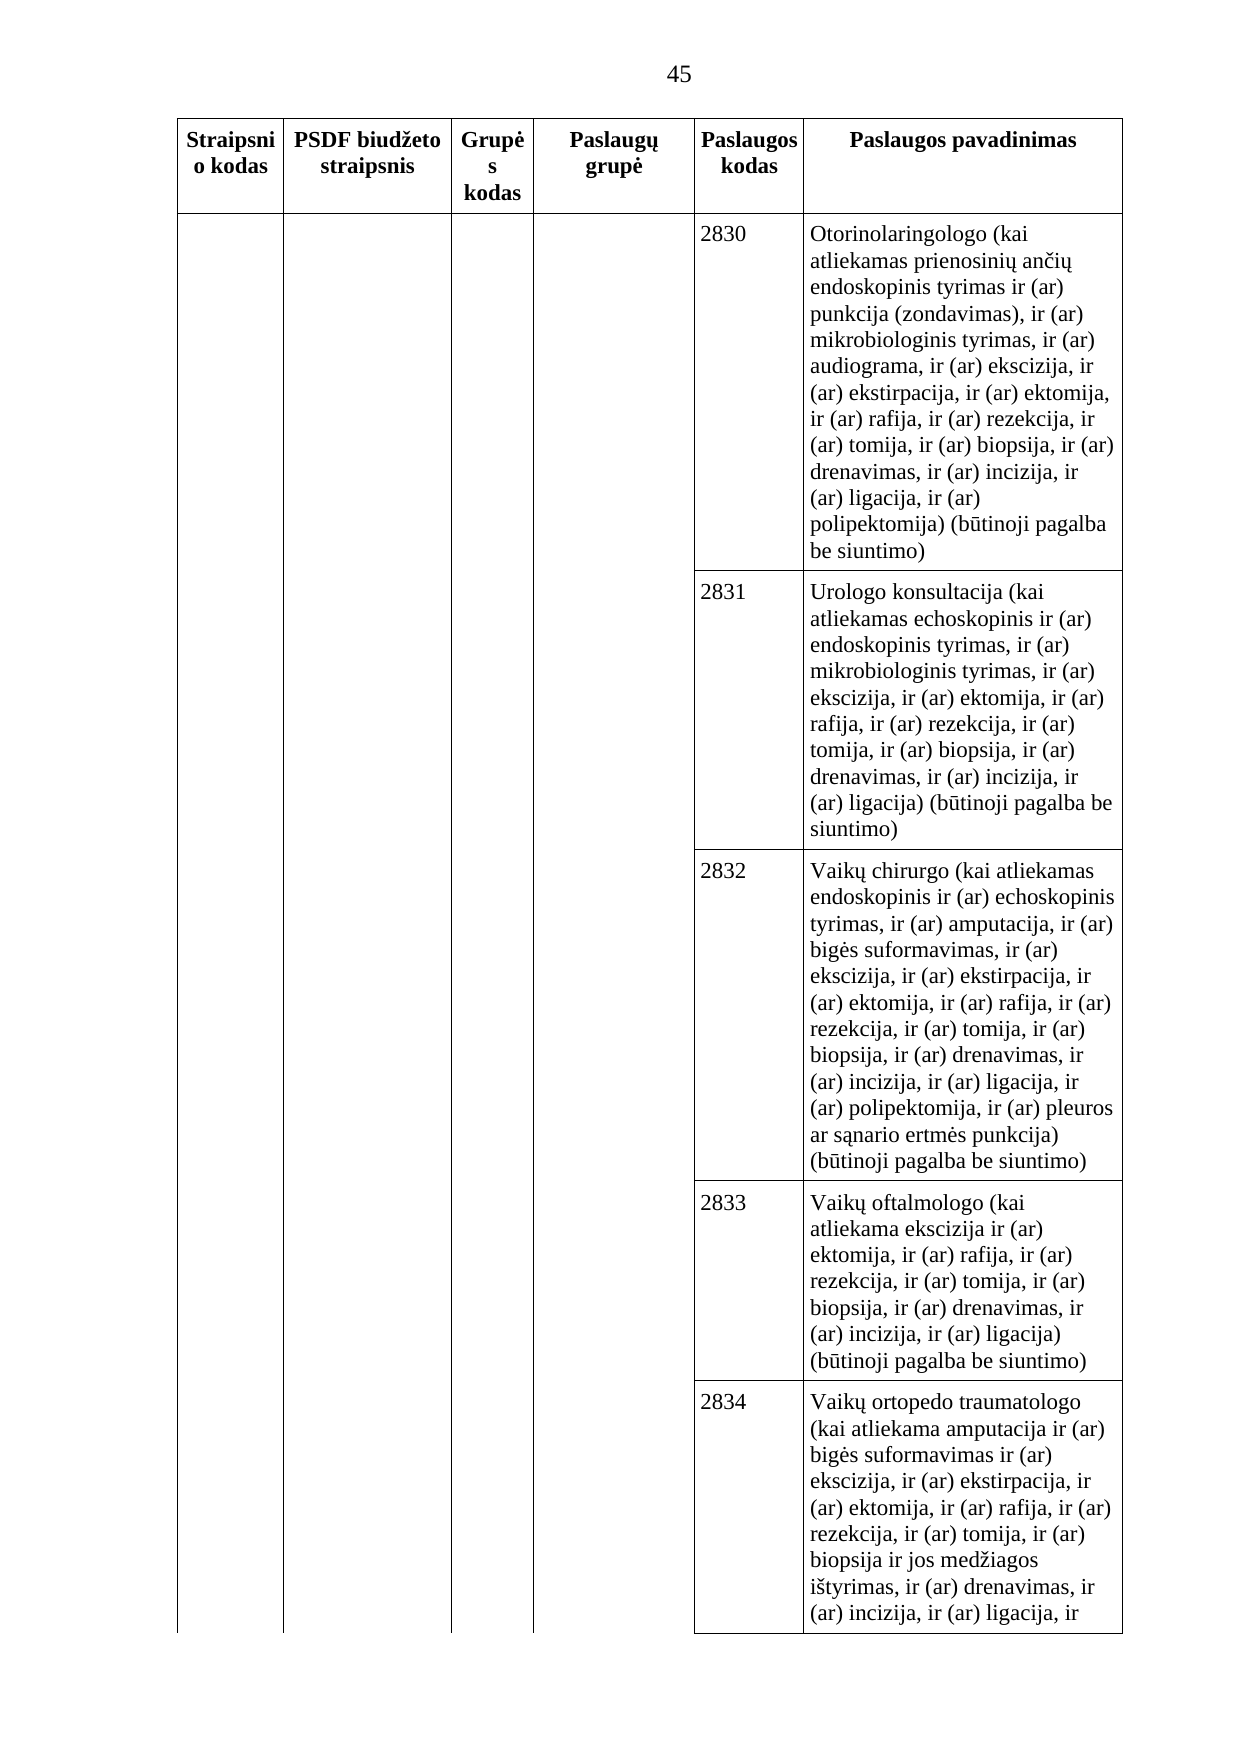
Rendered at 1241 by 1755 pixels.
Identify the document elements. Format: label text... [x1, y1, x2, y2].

table_header PSDF biudžeto straipsnis [284, 119, 451, 212]
table_cell [452, 1380, 533, 1632]
table_cell [178, 1380, 283, 1632]
table_cell [284, 570, 451, 849]
table_cell [284, 849, 451, 1180]
table_cell [178, 1180, 283, 1380]
table_cell Otorinolaringologo (kai atliekamas prienosinių ančių endoskopinis tyrimas ir (ar) punkcija (zondavimas), ir (ar) mikrobiologinis tyrimas, ir (ar) audiograma, ir (ar) ekscizija, ir (ar) ekstirpacija, ir (ar) ektomija, ir (ar) rafija, ir (ar) rezekcija, ir (ar) tomija, ir (ar) biopsija, ir (ar) drenavimas, ir (ar) incizija, ir (ar) ligacija, ir (ar) polipektomija) (būtinoji pagalba be siuntimo) [804, 214, 1122, 570]
table_header Paslaugų grupė [534, 119, 694, 212]
table_cell [284, 1180, 451, 1380]
table_cell Vaikų oftalmologo (kai atliekama ekscizija ir (ar) ektomija, ir (ar) rafija, ir (ar) rezekcija, ir (ar) tomija, ir (ar) biopsija, ir (ar) drenavimas, ir (ar) incizija, ir (ar) ligacija) (būtinoji pagalba be siuntimo) [804, 1181, 1122, 1380]
table_cell [284, 1380, 451, 1632]
table_cell [534, 570, 694, 849]
table_cell [534, 1180, 694, 1380]
table_cell [178, 214, 283, 570]
table_cell [534, 214, 694, 570]
table_cell 2834 [695, 1381, 803, 1632]
table_cell Urologo konsultacija (kai atliekamas echoskopinis ir (ar) endoskopinis tyrimas, ir (ar) mikrobiologinis tyrimas, ir (ar) ekscizija, ir (ar) ektomija, ir (ar) rafija, ir (ar) rezekcija, ir (ar) tomija, ir (ar) biopsija, ir (ar) drenavimas, ir (ar) incizija, ir (ar) ligacija) (būtinoji pagalba be siuntimo) [804, 571, 1122, 849]
table_cell [452, 214, 533, 570]
table_cell [178, 570, 283, 849]
table_cell [452, 1180, 533, 1380]
table_header Paslaugos kodas [695, 119, 803, 212]
table_cell [178, 849, 283, 1180]
table_cell [452, 849, 533, 1180]
table_cell [452, 570, 533, 849]
table_cell [284, 214, 451, 570]
table_cell [534, 849, 694, 1180]
table_header Straipsnio kodas [178, 119, 283, 212]
table_cell 2831 [695, 571, 803, 849]
table_cell 2833 [695, 1181, 803, 1380]
table_header Grupės kodas [452, 119, 533, 212]
table_cell Vaikų chirurgo (kai atliekamas endoskopinis ir (ar) echoskopinis tyrimas, ir (ar) amputacija, ir (ar) bigės suformavimas, ir (ar) ekscizija, ir (ar) ekstirpacija, ir (ar) ektomija, ir (ar) rafija, ir (ar) rezekcija, ir (ar) tomija, ir (ar) biopsija, ir (ar) drenavimas, ir (ar) incizija, ir (ar) ligacija, ir (ar) polipektomija, ir (ar) pleuros ar sąnario ertmės punkcija) (būtinoji pagalba be siuntimo) [804, 850, 1122, 1180]
table_cell [534, 1380, 694, 1632]
table_cell 2832 [695, 850, 803, 1180]
table_cell 2830 [695, 214, 803, 570]
table_header Paslaugos pavadinimas [804, 119, 1122, 212]
table_cell Vaikų ortopedo traumatologo (kai atliekama amputacija ir (ar) bigės suformavimas ir (ar) ekscizija, ir (ar) ekstirpacija, ir (ar) ektomija, ir (ar) rafija, ir (ar) rezekcija, ir (ar) tomija, ir (ar) biopsija ir jos medžiagos ištyrimas, ir (ar) drenavimas, ir (ar) incizija, ir (ar) ligacija, ir [804, 1381, 1122, 1632]
